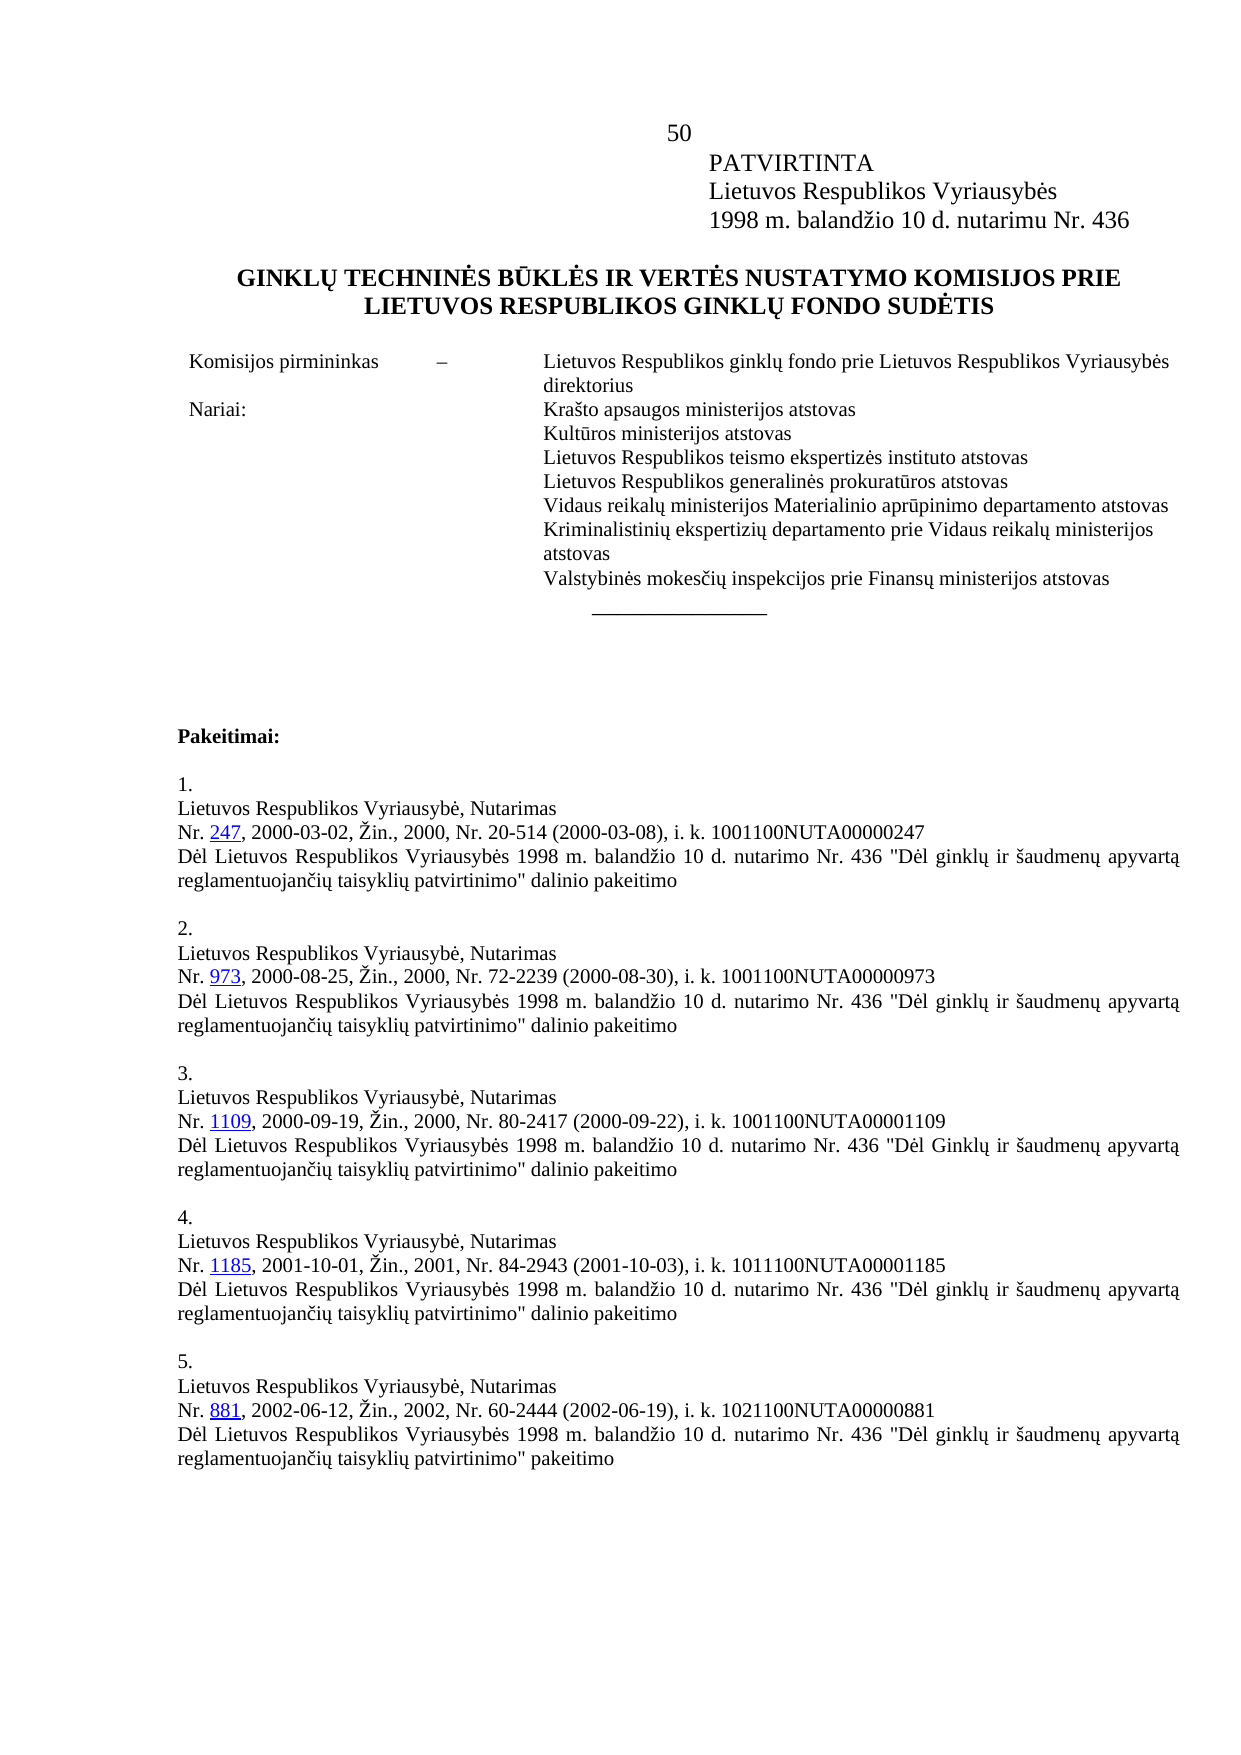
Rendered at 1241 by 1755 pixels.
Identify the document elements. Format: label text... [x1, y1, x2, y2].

text Dėl Lietuvos Respublikos Vyriausybės 1998 m. balandžio 10 d. nutarimo Nr. 436 "Dėl ginklų ir šaudmenų apyvartą reglamentuojančių taisyklių patvirtinimo" dalinio pakeitimo [177, 988, 1181, 1037]
text 1. [177, 772, 1181, 796]
table_header Lietuvos Respublikos ginklų fondo prie Lietuvos Respublikos Vyriausybės direktorius [532, 349, 1181, 397]
text 2. [177, 916, 1181, 940]
text Dėl Lietuvos Respublikos Vyriausybės 1998 m. balandžio 10 d. nutarimo Nr. 436 "Dėl ginklų ir šaudmenų apyvartą reglamentuojančių taisyklių patvirtinimo" pakeitimo [177, 1422, 1181, 1470]
table_header – [425, 349, 532, 397]
text Dėl Lietuvos Respublikos Vyriausybės 1998 m. balandžio 10 d. nutarimo Nr. 436 "Dėl Ginklų ir šaudmenų apyvartą reglamentuojančių taisyklių patvirtinimo" dalinio pakeitimo [177, 1133, 1181, 1181]
table_cell Nariai: [177, 397, 425, 589]
text Dėl Lietuvos Respublikos Vyriausybės 1998 m. balandžio 10 d. nutarimo Nr. 436 "Dėl ginklų ir šaudmenų apyvartą reglamentuojančių taisyklių patvirtinimo" dalinio pakeitimo [177, 1277, 1181, 1325]
text Ginklų techninės būklės ir vertės nustatymo komisijos prie Lietuvos Respublikos ginklų fondo sudėtis [177, 263, 1181, 320]
text Lietuvos Respublikos Vyriausybė, Nutarimas [177, 1085, 1181, 1109]
text Lietuvos Respublikos Vyriausybė, Nutarimas [177, 796, 1181, 820]
text 3. [177, 1061, 1181, 1085]
text Nr. 881, 2002-06-12, Žin., 2002, Nr. 60-2444 (2002-06-19), i. k. 1021100NUTA00000881 [177, 1398, 1181, 1422]
text ______________ [177, 589, 1181, 618]
text 1998 m. balandžio 10 d. nutarimu Nr. 436 [177, 205, 1181, 234]
text PATVIRTINTA [709, 148, 1181, 176]
text Pakeitimai: [177, 724, 1181, 748]
text Nr. 247, 2000-03-02, Žin., 2000, Nr. 20-514 (2000-03-08), i. k. 1001100NUTA00000247 [177, 820, 1181, 844]
text Nr. 973, 2000-08-25, Žin., 2000, Nr. 72-2239 (2000-08-30), i. k. 1001100NUTA00000973 [177, 964, 1181, 988]
text Nr. 1185, 2001-10-01, Žin., 2001, Nr. 84-2943 (2001-10-03), i. k. 1011100NUTA00001185 [177, 1253, 1181, 1277]
table_header Komisijos pirmininkas [177, 349, 425, 397]
text Nr. 1109, 2000-09-19, Žin., 2000, Nr. 80-2417 (2000-09-22), i. k. 1001100NUTA00001109 [177, 1109, 1181, 1133]
text 5. [177, 1349, 1181, 1373]
text Lietuvos Respublikos Vyriausybė, Nutarimas [177, 940, 1181, 964]
table_cell [425, 397, 532, 589]
text Lietuvos Respublikos Vyriausybės [177, 176, 1181, 205]
text Lietuvos Respublikos Vyriausybė, Nutarimas [177, 1229, 1181, 1253]
table_cell Krašto apsaugos ministerijos atstovas Kultūros ministerijos atstovas Lietuvos Respublikos teismo ekspertizės instituto atstovas Lietuvos Respublikos generalinės prokuratūros atstovas Vidaus reikalų ministerijos Materialinio aprūpinimo departamento atstovas Kriminalistinių ekspertizių departamento prie Vidaus reikalų ministerijos atstovas Valstybinės mokesčių inspekcijos prie Finansų ministerijos atstovas [532, 397, 1181, 589]
text 4. [177, 1205, 1181, 1229]
text Dėl Lietuvos Respublikos Vyriausybės 1998 m. balandžio 10 d. nutarimo Nr. 436 "Dėl ginklų ir šaudmenų apyvartą reglamentuojančių taisyklių patvirtinimo" dalinio pakeitimo [177, 844, 1181, 892]
text Lietuvos Respublikos Vyriausybė, Nutarimas [177, 1373, 1181, 1398]
